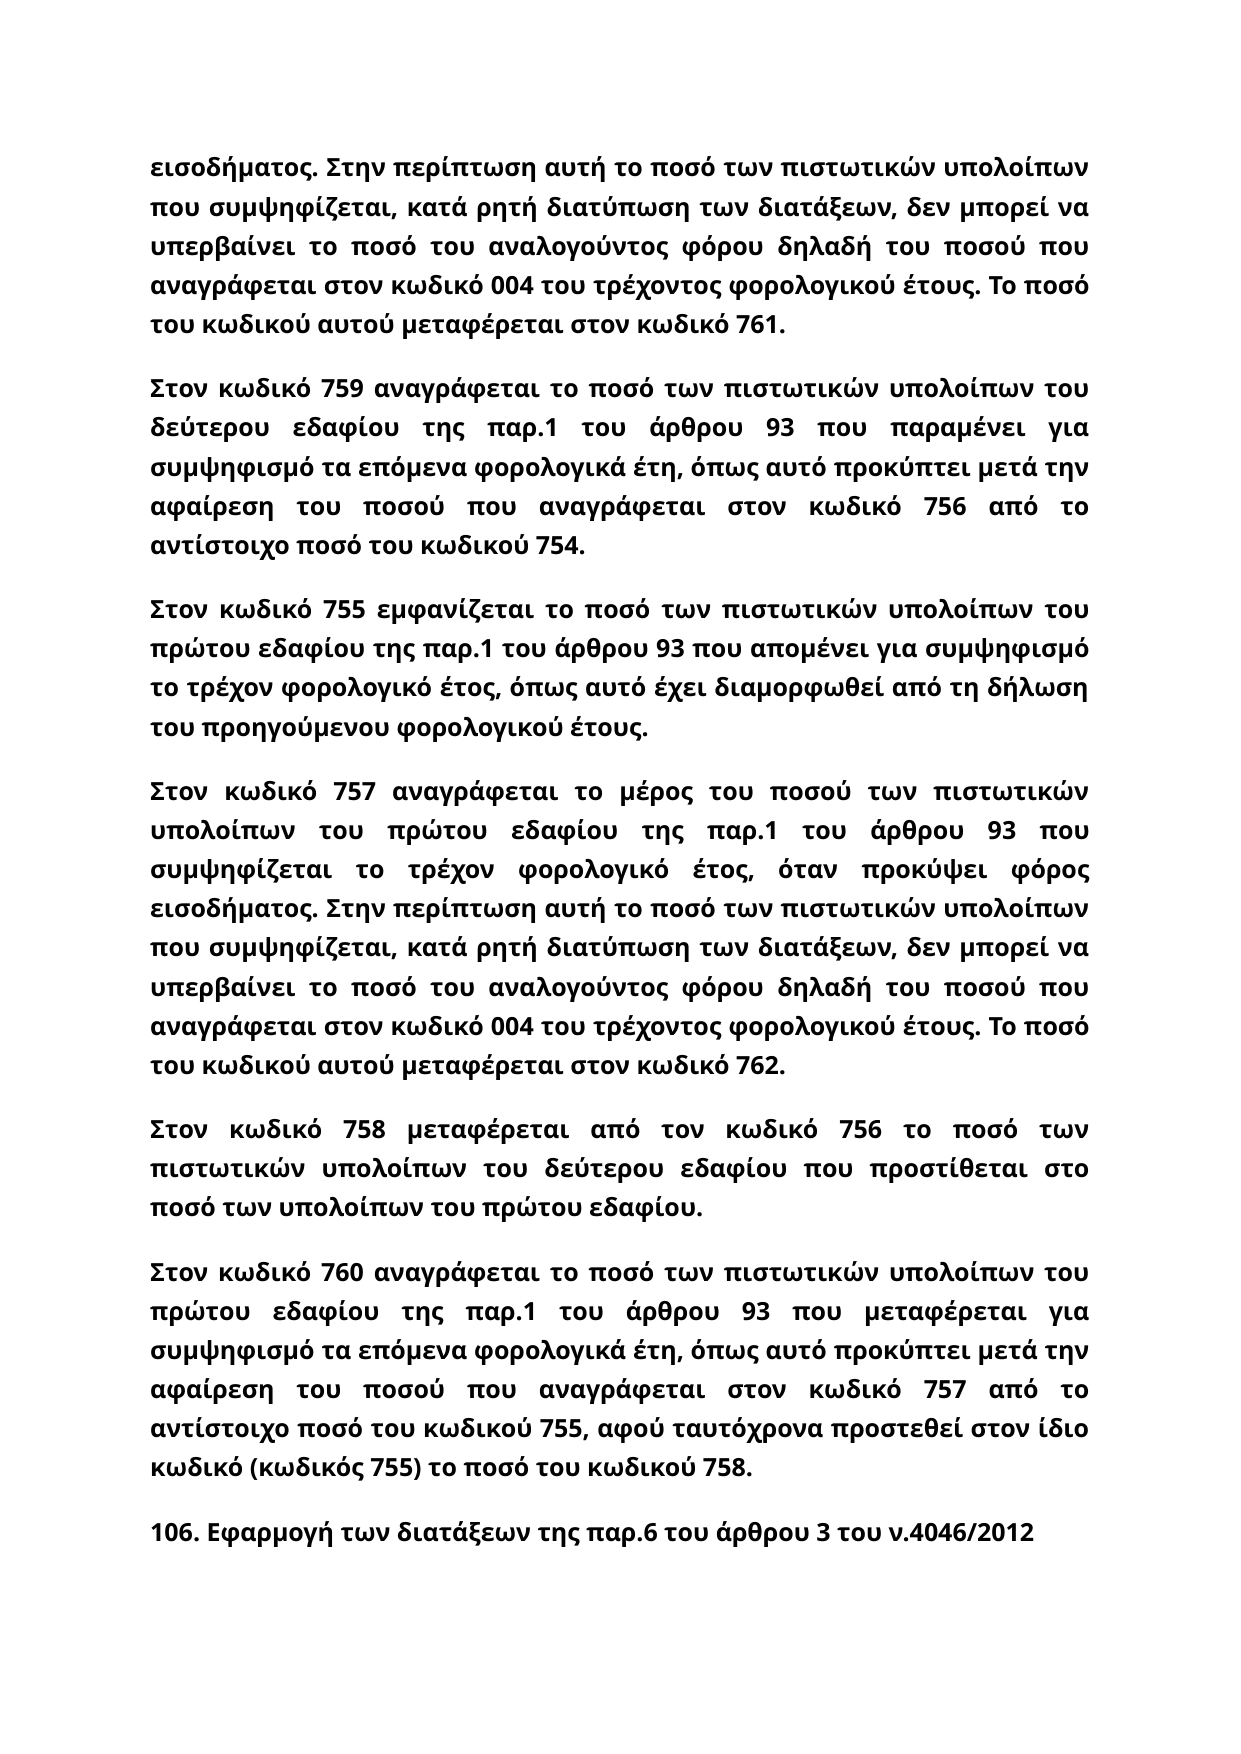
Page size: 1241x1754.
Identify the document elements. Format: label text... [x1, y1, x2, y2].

text εισοδήματος. Στην περίπτωση αυτή το ποσό των πιστωτικών υπολοίπων που συμψηφίζεται, κατά ρητή διατύπωση των διατάξεων, δεν μπορεί να υπερβαίνει το ποσό του αναλογούντος φόρου δηλαδή του ποσού που αναγράφεται στον κωδικό 004 του τρέχοντος φορολογικού έτους. Το ποσό του κωδικού αυτού μεταφέρεται στον κωδικό 761. [150, 150, 1090, 341]
text Στον κωδικό 757 αναγράφεται το μέρος του ποσού των πιστωτικών υπολοίπων του πρώτου εδαφίου της παρ.1 του άρθρου 93 που συμψηφίζεται το τρέχον φορολογικό έτος, όταν προκύψει φόρος εισοδήματος. Στην περίπτωση αυτή το ποσό των πιστωτικών υπολοίπων που συμψηφίζεται, κατά ρητή διατύπωση των διατάξεων, δεν μπορεί να υπερβαίνει το ποσό του αναλογούντος φόρου δηλαδή του ποσού που αναγράφεται στον κωδικό 004 του τρέχοντος φορολογικού έτους. Το ποσό του κωδικού αυτού μεταφέρεται στον κωδικό 762. [150, 773, 1090, 1082]
text Στον κωδικό 760 αναγράφεται το ποσό των πιστωτικών υπολοίπων του πρώτου εδαφίου της παρ.1 του άρθρου 93 που μεταφέρεται για συμψηφισμό τα επόμενα φορολογικά έτη, όπως αυτό προκύπτει μετά την αφαίρεση του ποσού που αναγράφεται στον κωδικό 757 από το αντίστοιχο ποσό του κωδικού 755, αφού ταυτόχρονα προστεθεί στον ίδιο κωδικό (κωδικός 755) το ποσό του κωδικού 758. [150, 1254, 1090, 1484]
text Στον κωδικό 758 μεταφέρεται από τον κωδικό 756 το ποσό των πιστωτικών υπολοίπων του δεύτερου εδαφίου που προστίθεται στο ποσό των υπολοίπων του πρώτου εδαφίου. [150, 1112, 1090, 1224]
text Στον κωδικό 759 αναγράφεται το ποσό των πιστωτικών υπολοίπων του δεύτερου εδαφίου της παρ.1 του άρθρου 93 που παραμένει για συμψηφισμό τα επόμενα φορολογικά έτη, όπως αυτό προκύπτει μετά την αφαίρεση του ποσού που αναγράφεται στον κωδικό 756 από το αντίστοιχο ποσό του κωδικού 754. [150, 371, 1090, 562]
text 106. Εφαρμογή των διατάξεων της παρ.6 του άρθρου 3 του ν.4046/2012 [150, 1514, 1090, 1548]
text Στον κωδικό 755 εμφανίζεται το ποσό των πιστωτικών υπολοίπων του πρώτου εδαφίου της παρ.1 του άρθρου 93 που απομένει για συμψηφισμό το τρέχον φορολογικό έτος, όπως αυτό έχει διαμορφωθεί από τη δήλωση του προηγούμενου φορολογικού έτους. [150, 592, 1090, 743]
